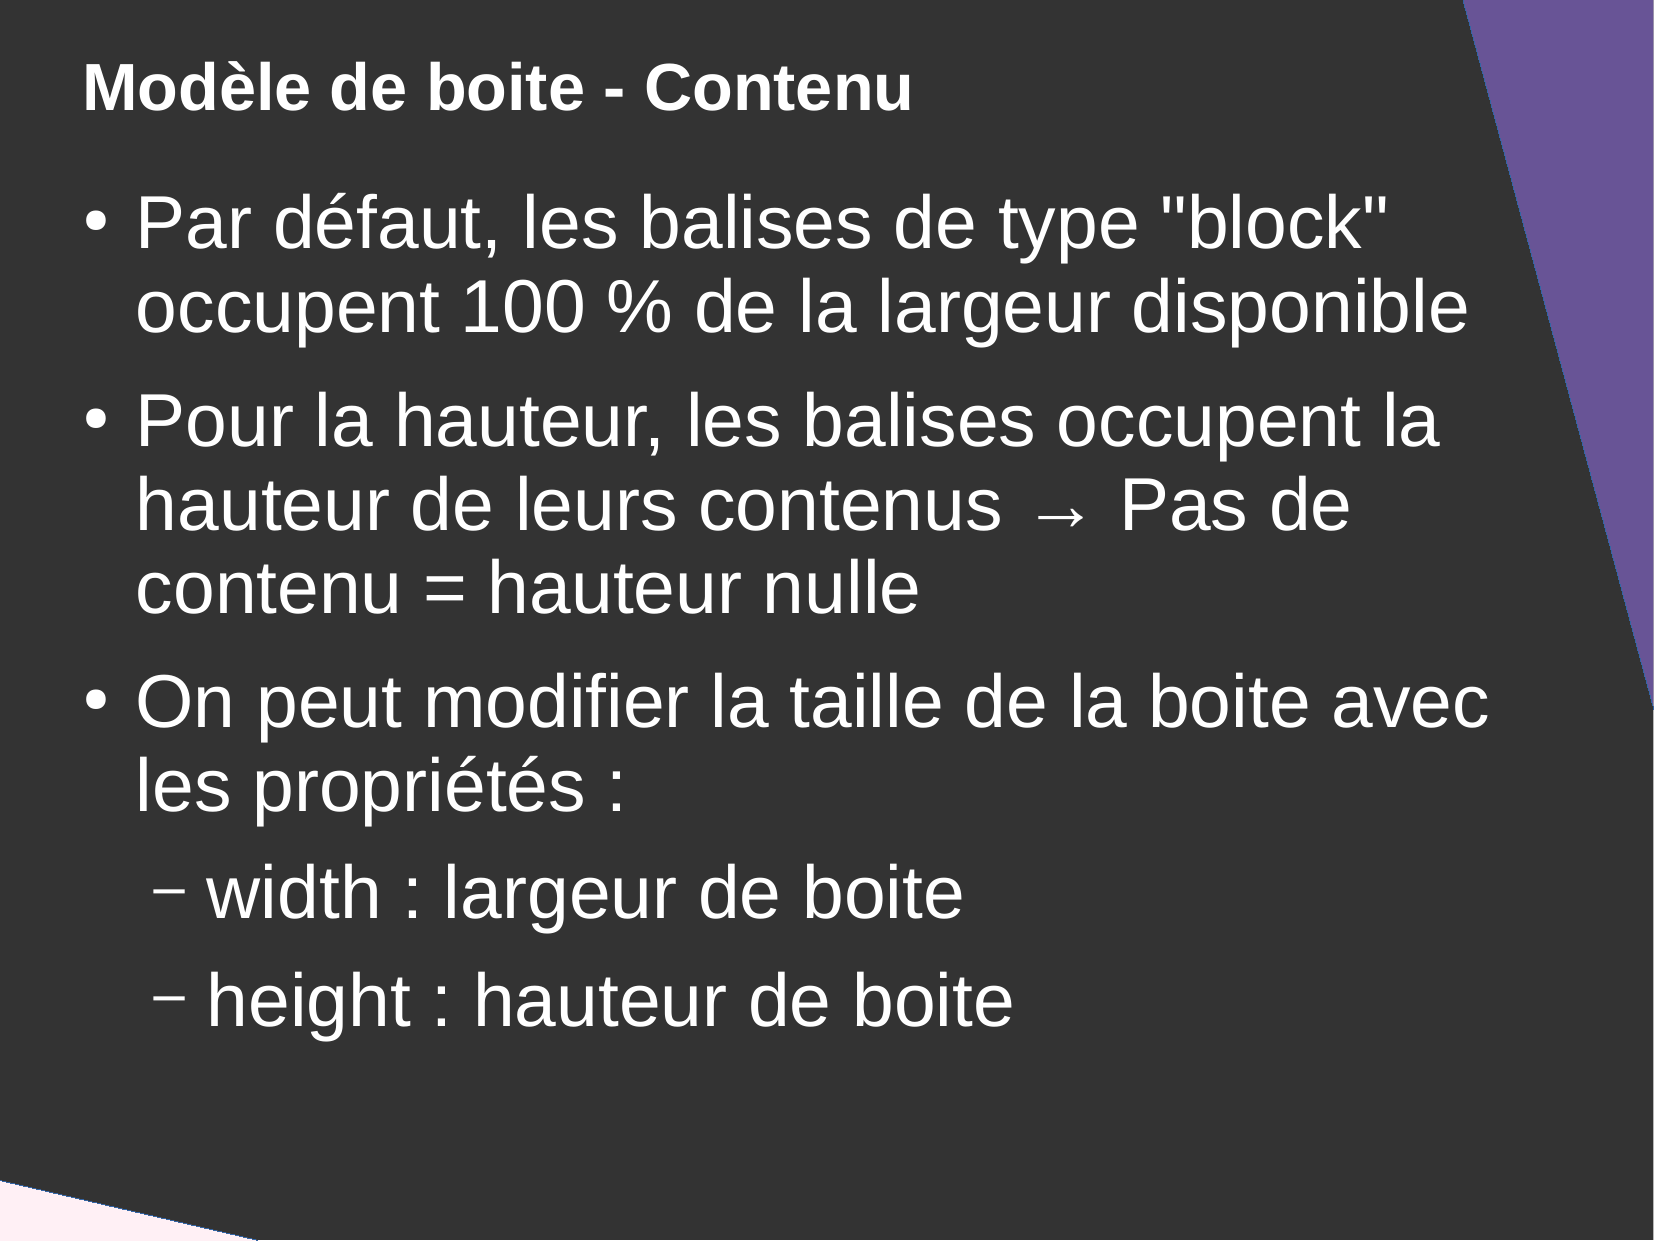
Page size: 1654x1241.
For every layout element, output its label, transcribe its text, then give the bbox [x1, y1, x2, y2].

text_box [1463, 0, 1654, 710]
title Modèle de boite - Contenu [82, 49, 1571, 130]
text_box [0, 1180, 261, 1241]
list Par défaut, les balises de type "block" occupent 100 % de la largeur disponible Pour la hauteur, les balises occupent la hauteur de leurs contenus → Pas de contenu = hauteur nulle On peut modifier la taille de la boite avec les propriétés : width : largeur de boite height : hauteur de boite [64, 180, 1604, 1063]
